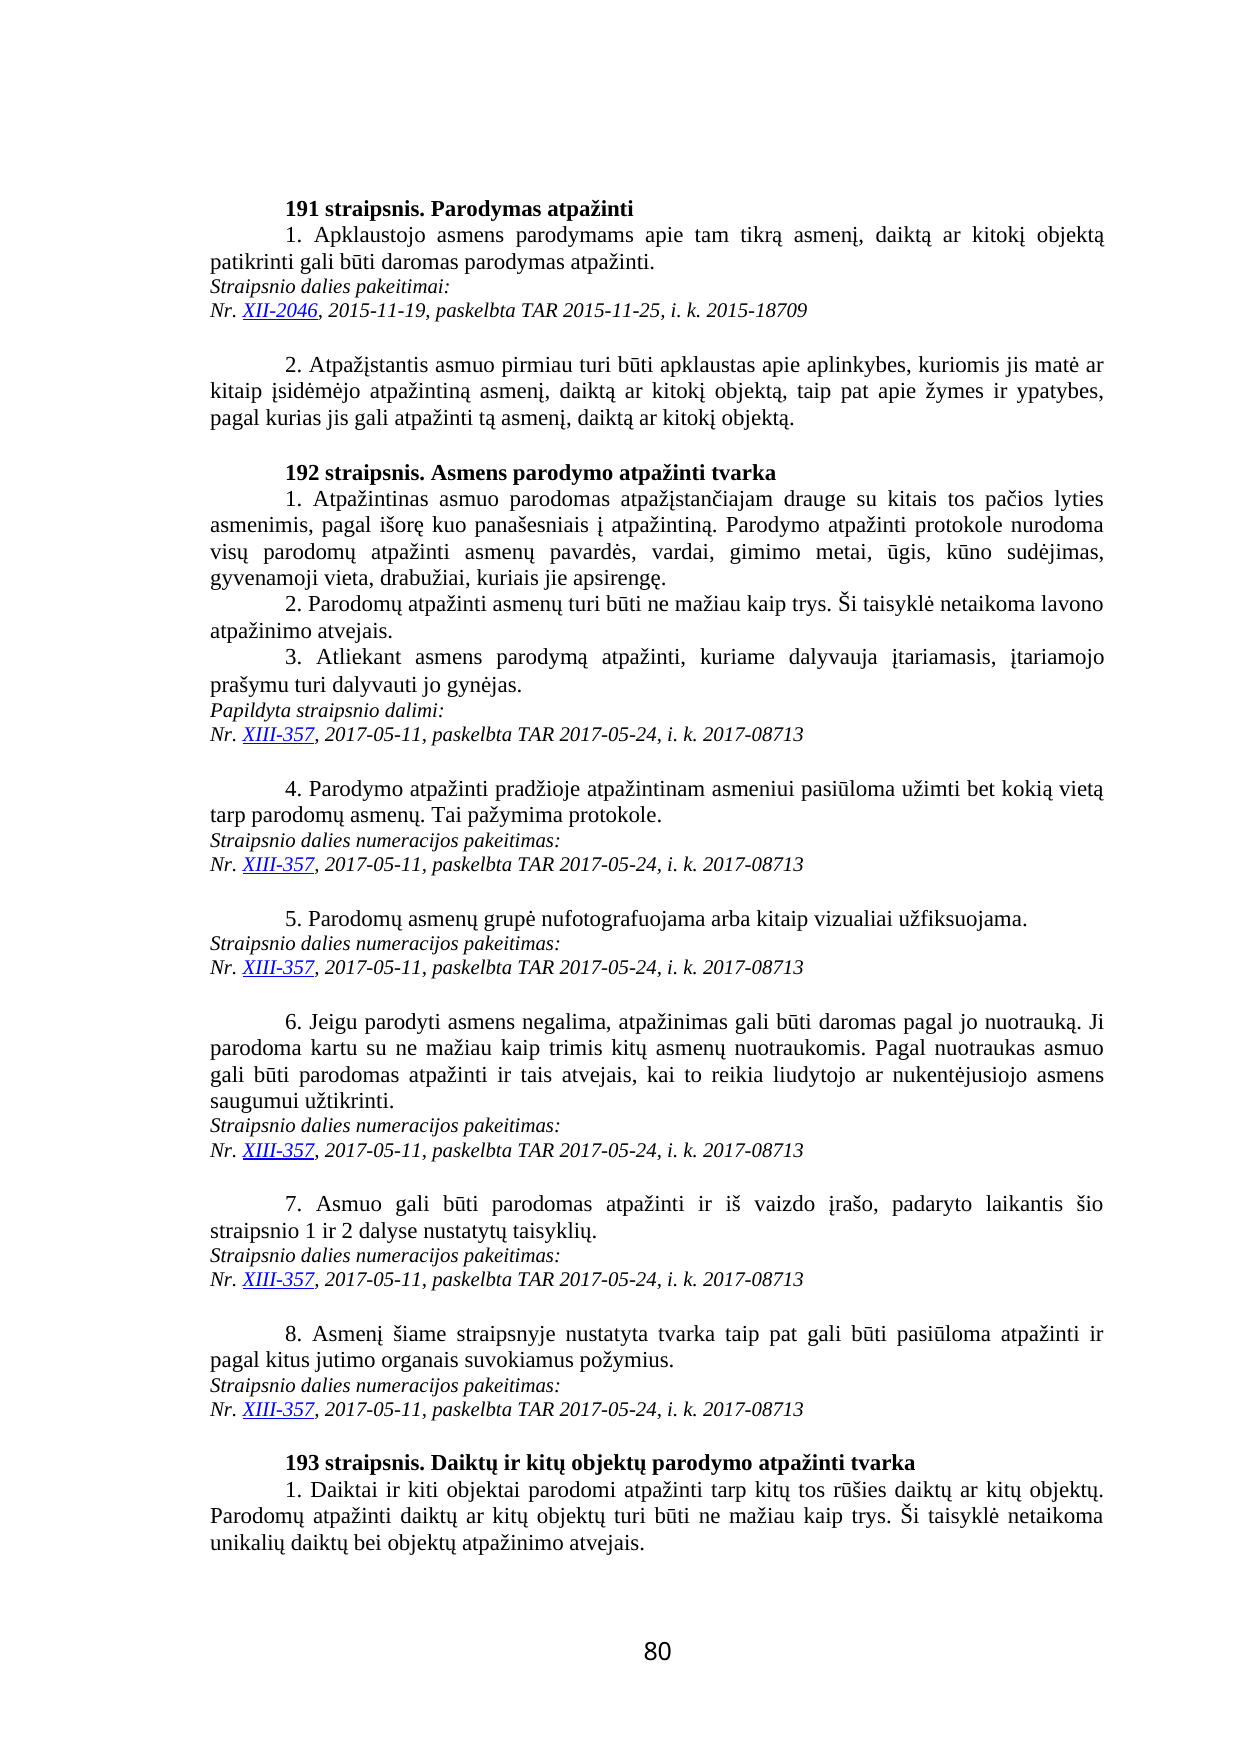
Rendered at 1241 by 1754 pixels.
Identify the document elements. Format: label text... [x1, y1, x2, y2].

text Straipsnio dalies numeracijos pakeitimas: [210, 1113, 1106, 1137]
text Papildyta straipsnio dalimi: [210, 698, 1106, 722]
text 1. Daiktai ir kiti objektai parodomi atpažinti tarp kitų tos rūšies daiktų ar kitų objektų. Parodomų atpažinti daiktų ar kitų objektų turi būti ne mažiau kaip trys. Ši taisyklė netaikoma unikalių daiktų bei objektų atpažinimo atvejais. [210, 1476, 1106, 1555]
text Nr. XIII-357, 2017-05-11, paskelbta TAR 2017-05-24, i. k. 2017-08713 [210, 722, 1106, 746]
text Straipsnio dalies numeracijos pakeitimas: [210, 828, 1106, 852]
text Nr. XIII-357, 2017-05-11, paskelbta TAR 2017-05-24, i. k. 2017-08713 [210, 1267, 1106, 1291]
text Straipsnio dalies numeracijos pakeitimas: [210, 1373, 1106, 1397]
text 4. Parodymo atpažinti pradžioje atpažintinam asmeniui pasiūloma užimti bet kokią vietą tarp parodomų asmenų. Tai pažymima protokole. [210, 775, 1106, 828]
text 193 straipsnis. Daiktų ir kitų objektų parodymo atpažinti tvarka [210, 1449, 1106, 1476]
text Nr. XIII-357, 2017-05-11, paskelbta TAR 2017-05-24, i. k. 2017-08713 [210, 1397, 1106, 1421]
text 7. Asmuo gali būti parodomas atpažinti ir iš vaizdo įrašo, padaryto laikantis šio straipsnio 1 ir 2 dalyse nustatytų taisyklių. [210, 1190, 1106, 1243]
text Nr. XIII-357, 2017-05-11, paskelbta TAR 2017-05-24, i. k. 2017-08713 [210, 852, 1106, 876]
text Straipsnio dalies numeracijos pakeitimas: [210, 1243, 1106, 1267]
text 1. Atpažintinas asmuo parodomas atpažįstančiajam drauge su kitais tos pačios lyties asmenimis, pagal išorę kuo panašesniais į atpažintiną. Parodymo atpažinti protokole nurodoma visų parodomų atpažinti asmenų pavardės, vardai, gimimo metai, ūgis, kūno sudėjimas, gyvenamoji vieta, drabužiai, kuriais jie apsirengę. [210, 485, 1106, 591]
text Straipsnio dalies pakeitimai: [210, 274, 1106, 298]
text Straipsnio dalies numeracijos pakeitimas: [210, 931, 1106, 955]
text 2. Atpažįstantis asmuo pirmiau turi būti apklaustas apie aplinkybes, kuriomis jis matė ar kitaip įsidėmėjo atpažintiną asmenį, daiktą ar kitokį objektą, taip pat apie žymes ir ypatybes, pagal kurias jis gali atpažinti tą asmenį, daiktą ar kitokį objektą. [210, 351, 1106, 430]
text Nr. XIII-357, 2017-05-11, paskelbta TAR 2017-05-24, i. k. 2017-08713 [210, 1137, 1106, 1162]
text 5. Parodomų asmenų grupė nufotografuojama arba kitaip vizualiai užfiksuojama. [210, 905, 1106, 931]
text 2. Parodomų atpažinti asmenų turi būti ne mažiau kaip trys. Ši taisyklė netaikoma lavono atpažinimo atvejais. [210, 591, 1106, 643]
text 8. Asmenį šiame straipsnyje nustatyta tvarka taip pat gali būti pasiūloma atpažinti ir pagal kitus jutimo organais suvokiamus požymius. [210, 1320, 1106, 1373]
text Nr. XII-2046, 2015-11-19, paskelbta TAR 2015-11-25, i. k. 2015-18709 [210, 298, 1106, 322]
text 3. Atliekant asmens parodymą atpažinti, kuriame dalyvauja įtariamasis, įtariamojo prašymu turi dalyvauti jo gynėjas. [210, 643, 1106, 698]
text 1. Apklaustojo asmens parodymams apie tam tikrą asmenį, daiktą ar kitokį objektą patikrinti gali būti daromas parodymas atpažinti. [210, 221, 1106, 274]
text Nr. XIII-357, 2017-05-11, paskelbta TAR 2017-05-24, i. k. 2017-08713 [210, 955, 1106, 979]
text 191 straipsnis. Parodymas atpažinti [210, 195, 1106, 221]
text 6. Jeigu parodyti asmens negalima, atpažinimas gali būti daromas pagal jo nuotrauką. Ji parodoma kartu su ne mažiau kaip trimis kitų asmenų nuotraukomis. Pagal nuotraukas asmuo gali būti parodomas atpažinti ir tais atvejais, kai to reikia liudytojo ar nukentėjusiojo asmens saugumui užtikrinti. [210, 1008, 1106, 1113]
text 192 straipsnis. Asmens parodymo atpažinti tvarka [210, 459, 1106, 485]
